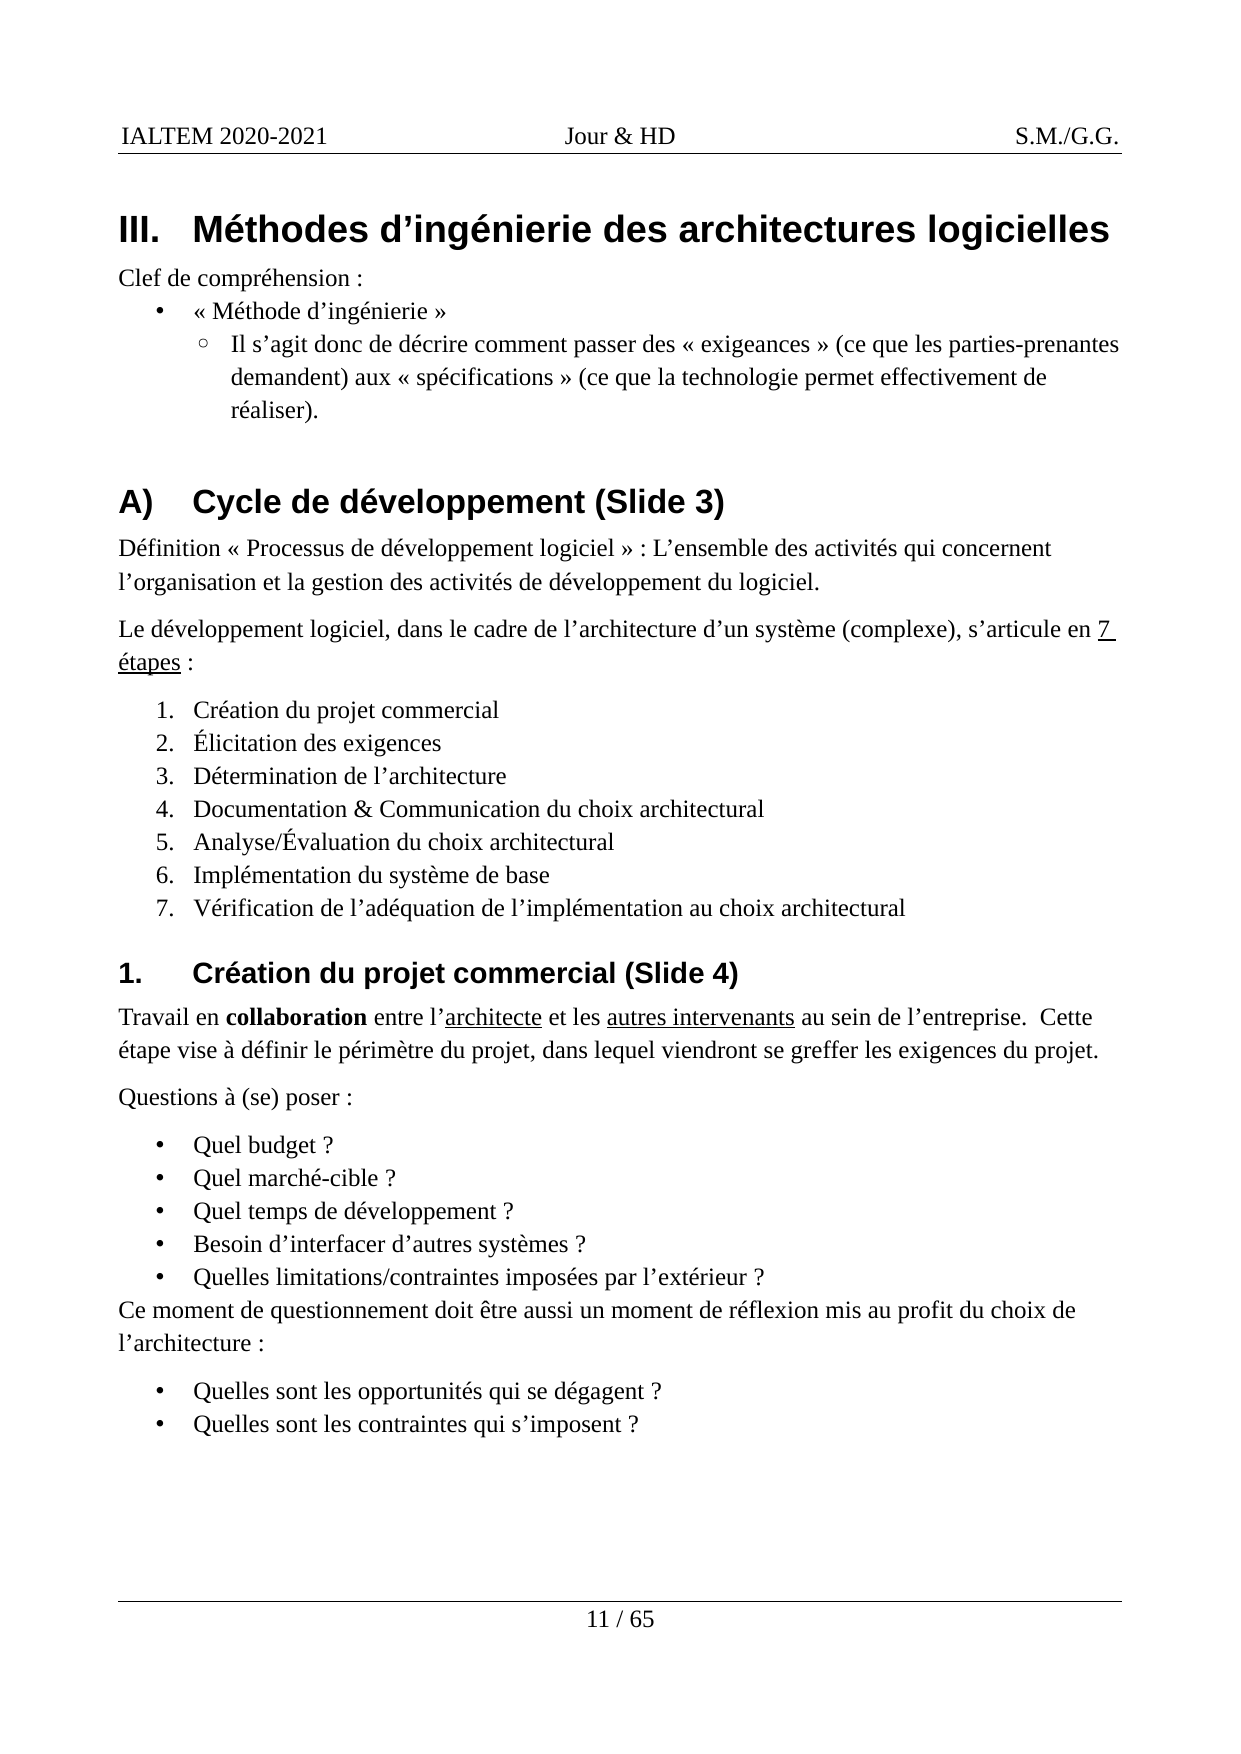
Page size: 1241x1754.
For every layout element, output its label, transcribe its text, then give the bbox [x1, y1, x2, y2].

text Définition « Processus de développement logiciel » : L’ensemble des activités qui concernent l’organisation et la gestion des activités de développement du logiciel. [118, 533, 1122, 595]
list Besoin d’interfacer d’autres systèmes ? [156, 1229, 1122, 1258]
list Vérification de l’adéquation de l’implémentation au choix architectural [156, 893, 1122, 922]
text Questions à (se) poser : [118, 1082, 1122, 1111]
list Quelles sont les opportunités qui se dégagent ? [156, 1376, 1122, 1404]
list Élicitation des exigences [156, 728, 1122, 757]
list Quelles sont les contraintes qui s’imposent ? [156, 1409, 1122, 1437]
list Quel marché-cible ? [156, 1163, 1122, 1192]
list Analyse/Évaluation du choix architectural [156, 827, 1122, 856]
list Détermination de l’architecture [156, 761, 1122, 789]
subtitle Méthodes d’ingénierie des architectures logicielles [118, 207, 1122, 251]
list Quelles limitations/contraintes imposées par l’extérieur ? [156, 1262, 1122, 1291]
list Quel temps de développement ? [156, 1196, 1122, 1225]
text Clef de compréhension : [118, 263, 1122, 292]
list Il s’agit donc de décrire comment passer des « exigeances » (ce que les parties-prenantes demandent) aux « spécifications » (ce que la technologie permet effectivement de réaliser). [193, 329, 1122, 424]
text Le développement logiciel, dans le cadre de l’architecture d’un système (complexe), s’articule en 7 étapes : [118, 614, 1122, 676]
text Ce moment de questionnement doit être aussi un moment de réflexion mis au profit du choix de l’architecture : [118, 1295, 1122, 1357]
list Quel budget ? [156, 1130, 1122, 1159]
list « Méthode d’ingénierie » [156, 296, 1122, 325]
list Implémentation du système de base [156, 860, 1122, 889]
list Création du projet commercial [156, 695, 1122, 723]
text Travail en collaboration entre l’architecte et les autres intervenants au sein de l’entreprise. Cette étape vise à définir le périmètre du projet, dans lequel viendront se greffer les exigences du projet. [118, 1002, 1122, 1063]
subtitle Cycle de développement (Slide 3) [118, 482, 1122, 521]
list Documentation & Communication du choix architectural [156, 794, 1122, 823]
subtitle Création du projet commercial (Slide 4) [118, 956, 1122, 989]
